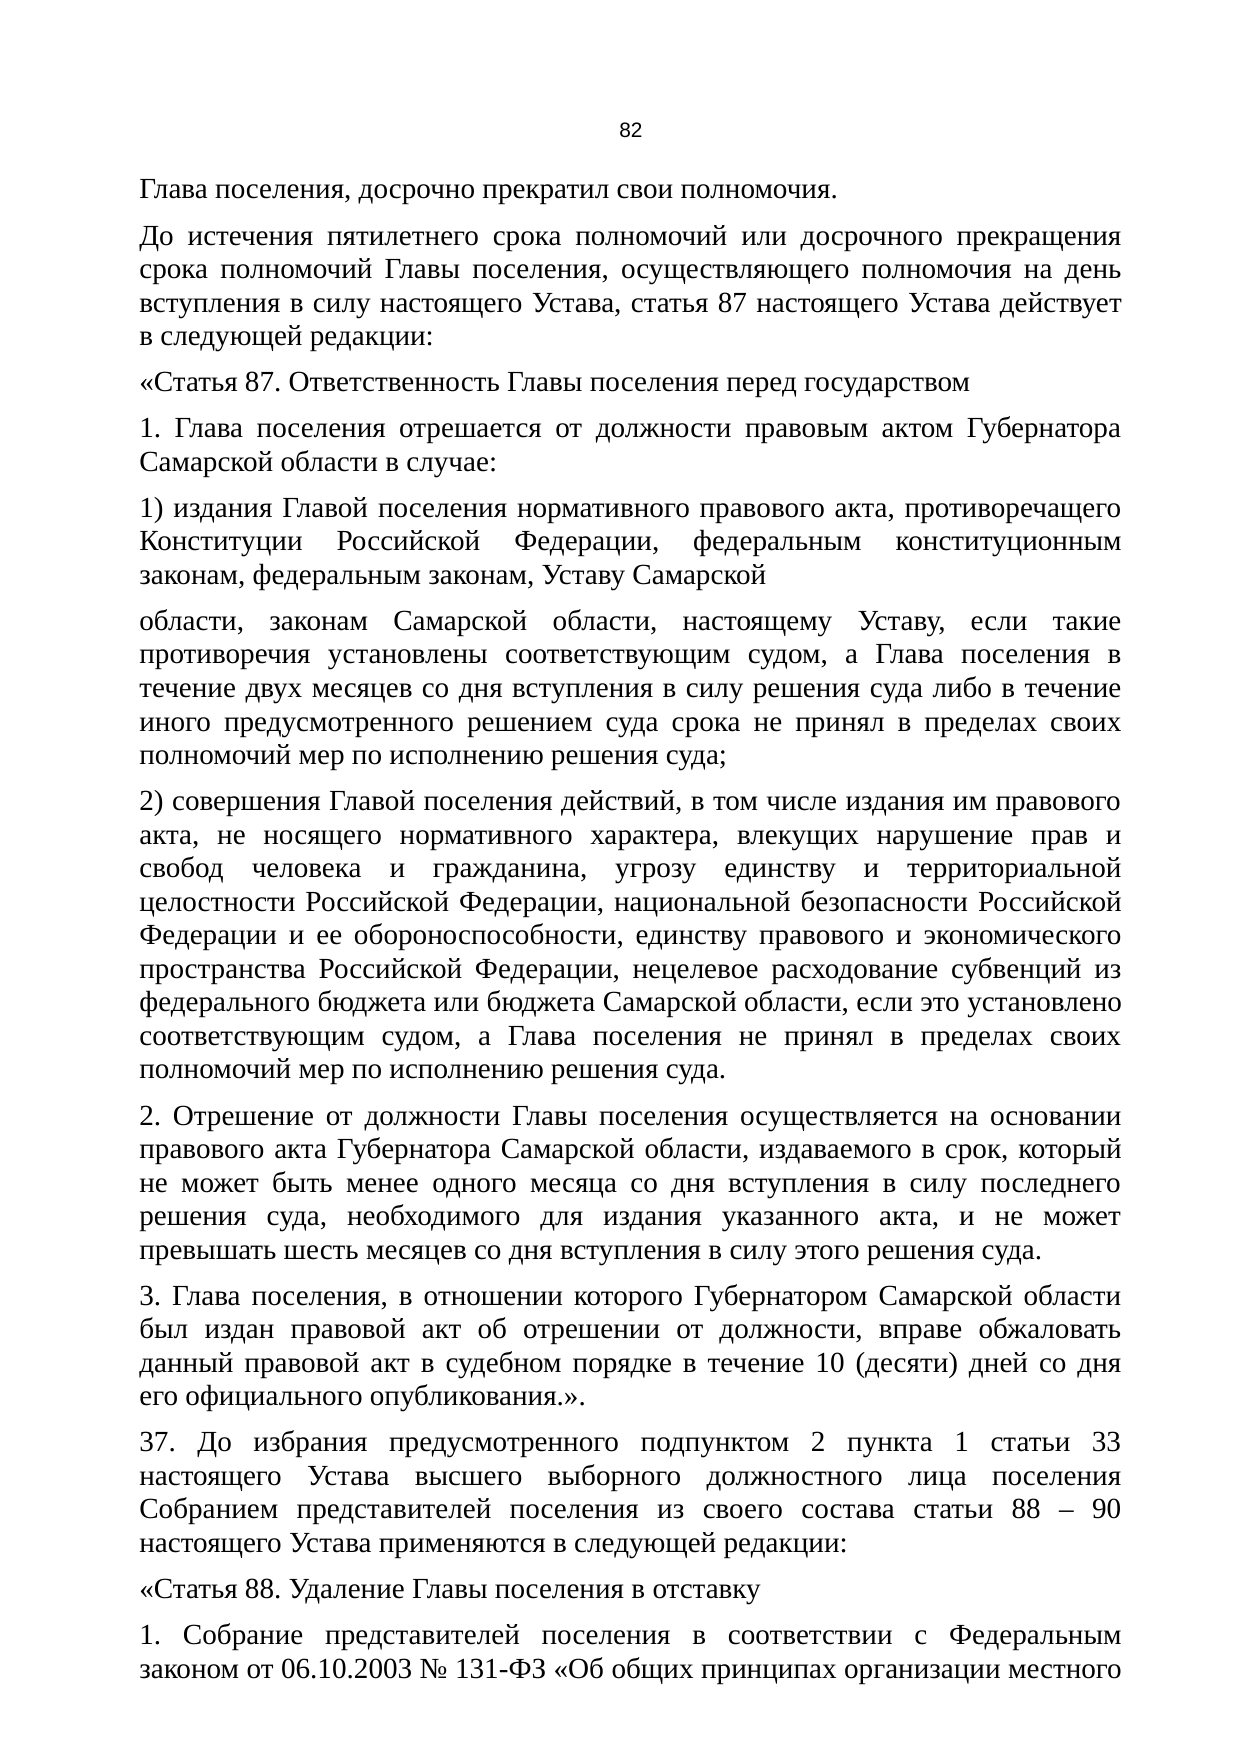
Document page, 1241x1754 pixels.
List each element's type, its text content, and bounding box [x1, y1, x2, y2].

text «Статья 88. Удаление Главы поселения в отставку [139, 1571, 1122, 1605]
text 1. Глава поселения отрешается от должности правовым актом Губернатора Самарской области в случае: [139, 410, 1122, 477]
text 1. Собрание представителей поселения в соответствии с Федеральным законом от 06.10.2003 № 131-ФЗ «Об общих принципах организации местного [139, 1617, 1122, 1684]
text 3. Глава поселения, в отношении которого Губернатором Самарской области был издан правовой акт об отрешении от должности, вправе обжаловать данный правовой акт в судебном порядке в течение 10 (десяти) дней со дня его официального опубликования.». [139, 1278, 1122, 1412]
text Глава поселения, досрочно прекратил свои полномочия. [139, 172, 1122, 205]
text 37. До избрания предусмотренного подпунктом 2 пункта 1 статьи 33 настоящего Устава высшего выборного должностного лица поселения Собранием представителей поселения из своего состава статьи 88 – 90 настоящего Устава применяются в следующей редакции: [139, 1424, 1122, 1559]
text До истечения пятилетнего срока полномочий или досрочного прекращения срока полномочий Главы поселения, осуществляющего полномочия на день вступления в силу настоящего Устава, статья 87 настоящего Устава действует в следующей редакции: [139, 218, 1122, 352]
text 2. Отрешение от должности Главы поселения осуществляется на основании правового акта Губернатора Самарской области, издаваемого в срок, который не может быть менее одного месяца со дня вступления в силу последнего решения суда, необходимого для издания указанного акта, и не может превышать шесть месяцев со дня вступления в силу этого решения суда. [139, 1098, 1122, 1265]
text 1) издания Главой поселения нормативного правового акта, противоречащего Конституции Российской Федерации, федеральным конституционным законам, федеральным законам, Уставу Самарской [139, 490, 1122, 591]
text «Статья 87. Ответственность Главы поселения перед государством [139, 364, 1122, 398]
text области, законам Самарской области, настоящему Уставу, если такие противоречия установлены соответствующим судом, а Глава поселения в течение двух месяцев со дня вступления в силу решения суда либо в течение иного предусмотренного решением суда срока не принял в пределах своих полномочий мер по исполнению решения суда; [139, 603, 1122, 771]
text 2) совершения Главой поселения действий, в том числе издания им правового акта, не носящего нормативного характера, влекущих нарушение прав и свобод человека и гражданина, угрозу единству и территориальной целостности Российской Федерации, национальной безопасности Российской Федерации и ее обороноспособности, единству правового и экономического пространства Российской Федерации, нецелевое расходование субвенций из федерального бюджета или бюджета Самарской области, если это установлено соответствующим судом, а Глава поселения не принял в пределах своих полномочий мер по исполнению решения суда. [139, 783, 1122, 1085]
